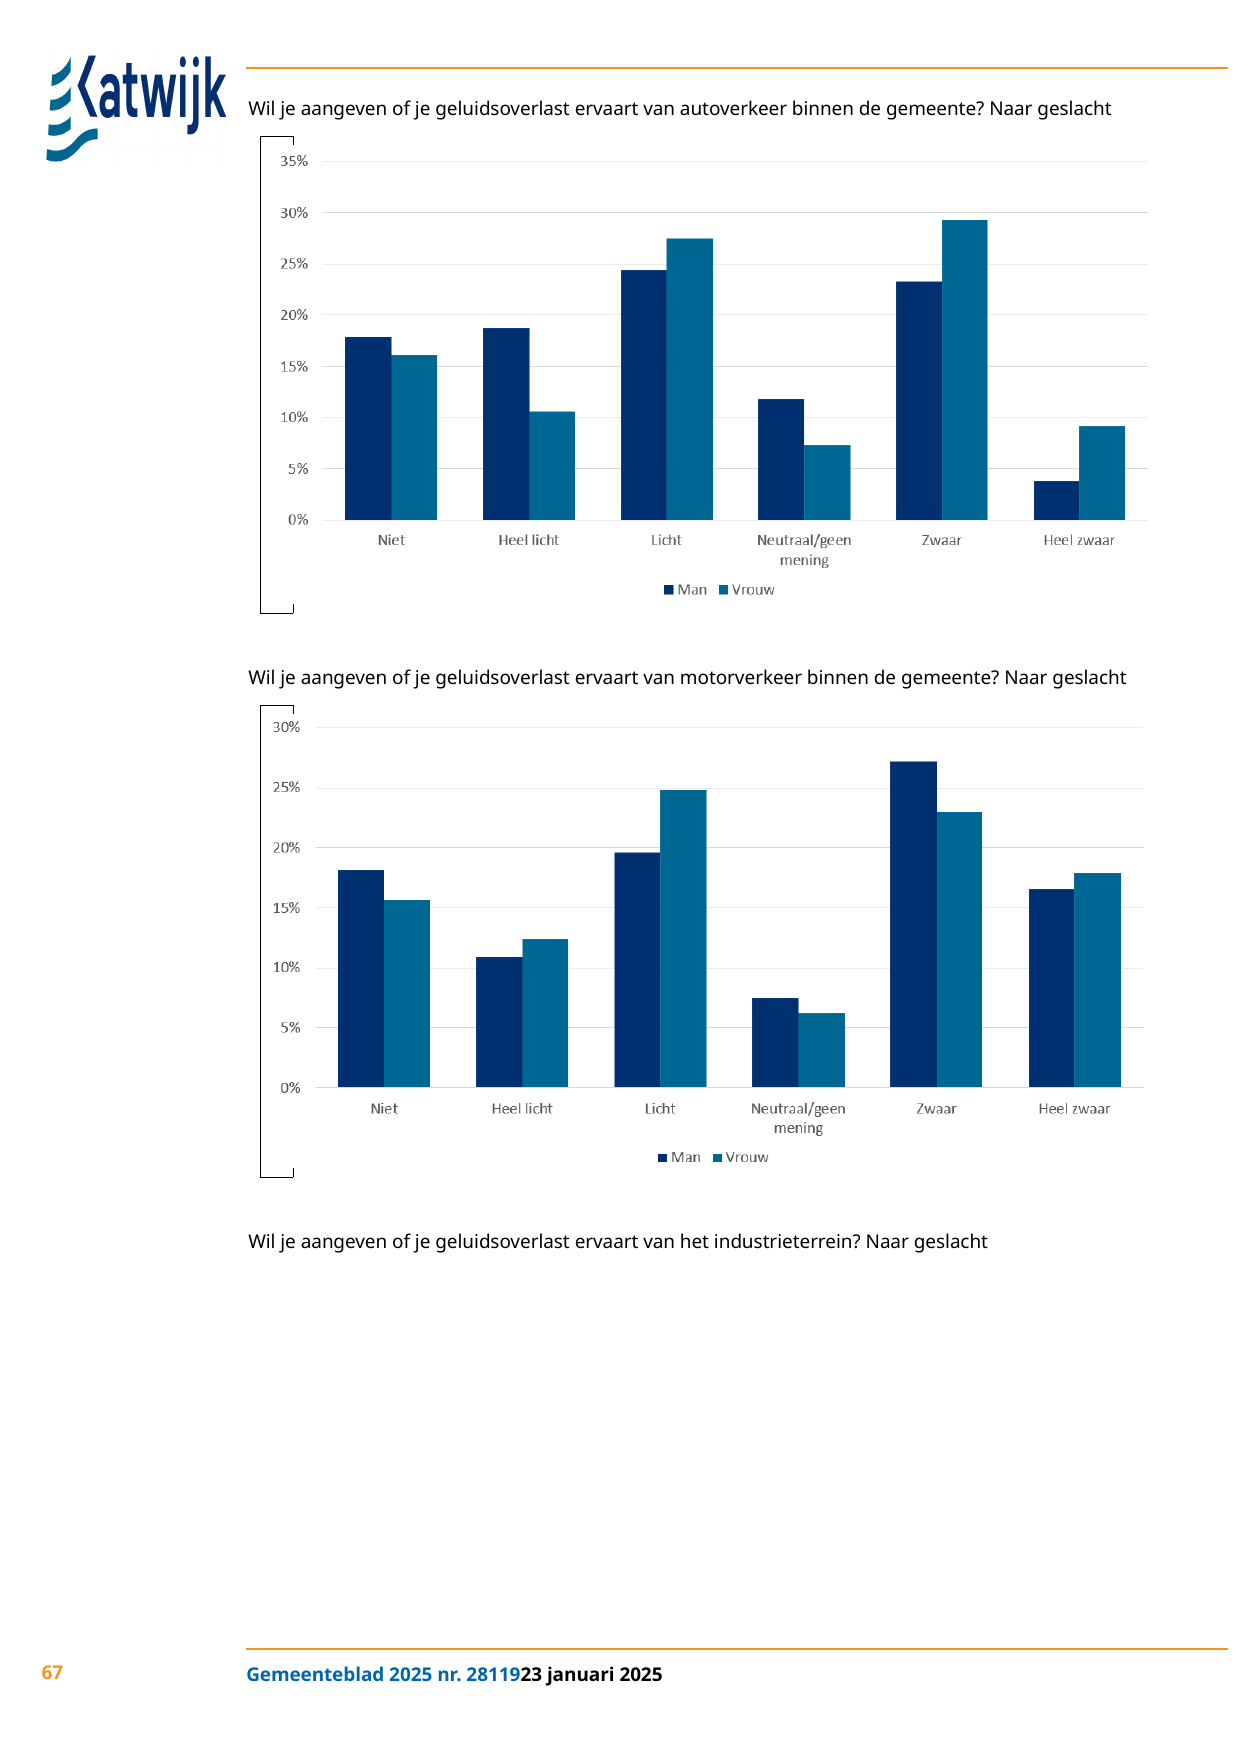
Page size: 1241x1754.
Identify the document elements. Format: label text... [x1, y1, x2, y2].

text Wil je aangeven of je geluidsoverlast ervaart van het industrieterrein? Naar geslacht [248, 1228, 1152, 1253]
picture [268, 145, 1155, 604]
text Wil je aangeven of je geluidsoverlast ervaart van autoverkeer binnen de gemeente? Naar geslacht [248, 95, 1152, 121]
picture [41, 47, 231, 172]
picture [268, 714, 1155, 1168]
text Wil je aangeven of je geluidsoverlast ervaart van motorverkeer binnen de gemeente? Naar geslacht [248, 664, 1152, 690]
